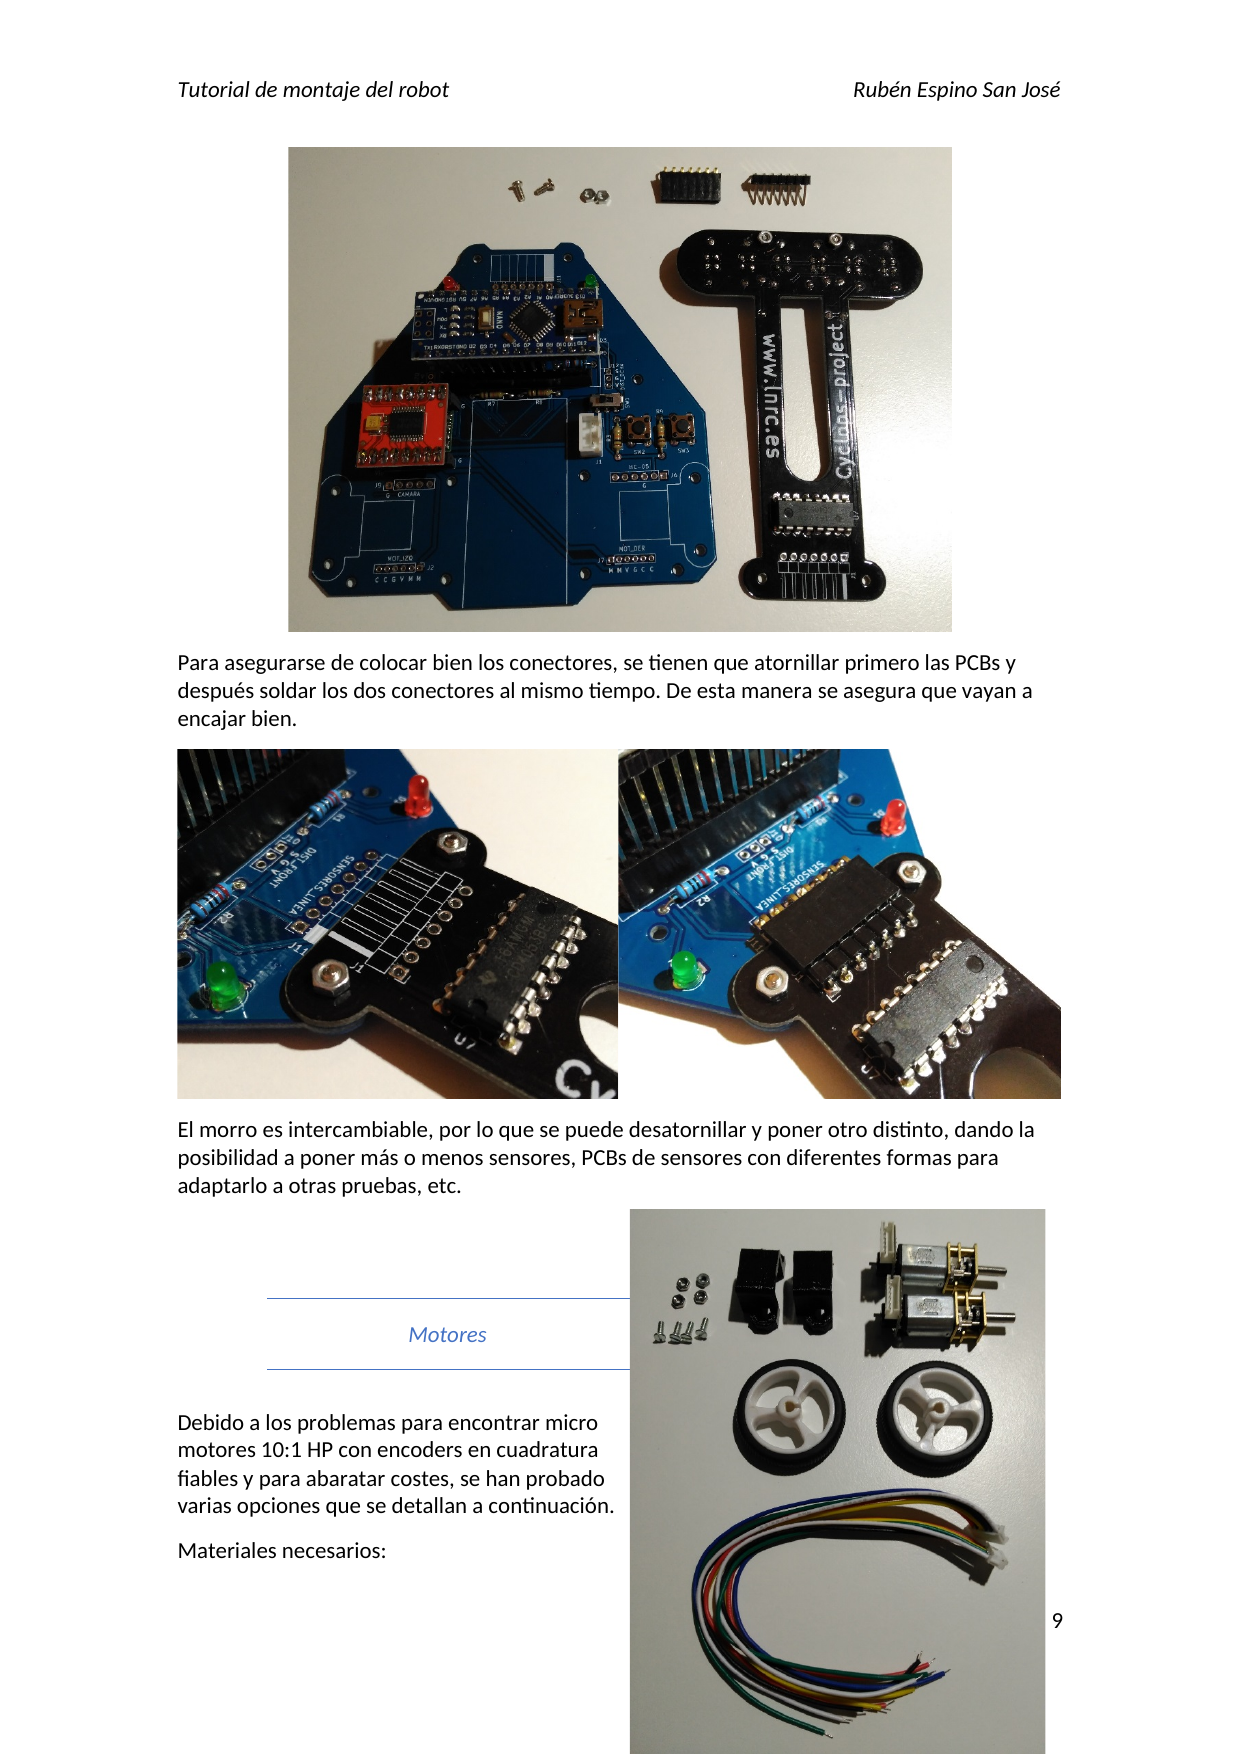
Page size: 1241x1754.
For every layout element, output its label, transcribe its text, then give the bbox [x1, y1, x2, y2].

text [1046, 1536, 1063, 1564]
text Para asegurarse de colocar bien los conectores, se tienen que atornillar primero las PCBs y después soldar los dos conectores al mismo tiempo. De esta manera se asegura que vayan a encajar bien. [177, 648, 1063, 732]
text El morro es intercambiable, por lo que se puede desatornillar y poner otro distinto, dando la posibilidad a poner más o menos sensores, PCBs de sensores con diferentes formas para adaptarlo a otras pruebas, etc. [177, 1115, 1063, 1199]
text Materiales necesarios: [177, 1536, 629, 1564]
text Motores [267, 1299, 629, 1369]
text Debido a los problemas para encontrar micro motores 10:1 HP con encoders en cuadratura fiables y para abaratar costes, se han probado varias opciones que se detallan a continuación. [177, 1408, 629, 1520]
